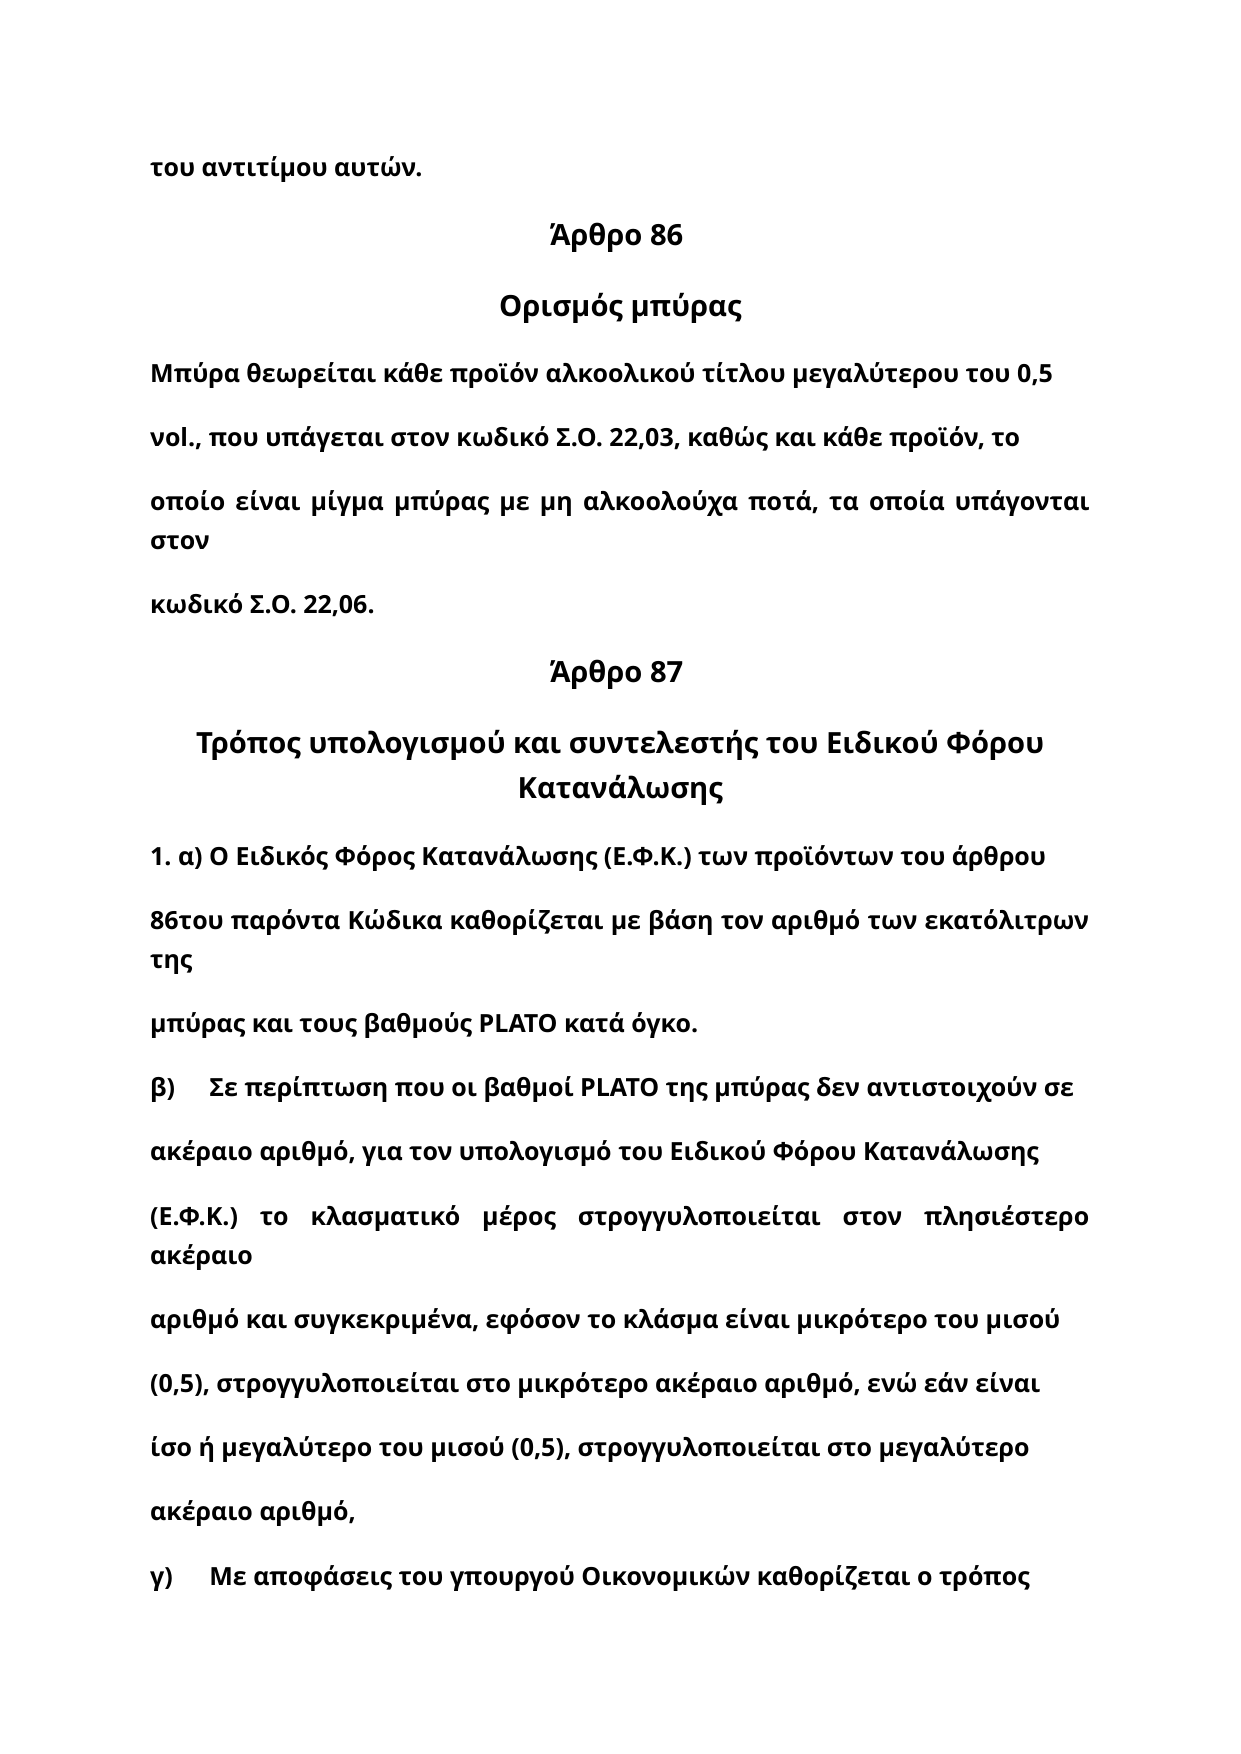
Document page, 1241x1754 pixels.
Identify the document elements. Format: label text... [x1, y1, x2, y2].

text μπύρας και τους βαθμούς ΡLΑΤΟ κατά όγκο. [150, 1006, 1090, 1040]
text νοl., που υπάγεται στον κωδικό Σ.Ο. 22,03, καθώς και κάθε προϊόν, το [150, 419, 1090, 454]
list γ) Με αποφάσεις του γπουργού Οικονομικών καθορίζεται ο τρόπος [150, 1558, 1090, 1592]
text αριθμό και συγκεκριμένα, εφόσον το κλάσμα είναι μικρότερο του μισού [150, 1301, 1090, 1336]
text 1. α) Ο Ειδικός Φόρος Κατανάλωσης (Ε.Φ.Κ.) των προϊόντων του άρθρου [150, 838, 1090, 872]
text ακέραιο αριθμό, [150, 1494, 1090, 1528]
text 86του παρόντα Κώδικα καθορίζεται με βάση τον αριθμό των εκατόλιτρων της [150, 902, 1090, 976]
subtitle Τρόπος υπολογισμού και συντελεστής του Ειδικού Φόρου Κατανάλωσης [150, 722, 1090, 807]
subtitle Άρθρο 87 [150, 651, 1090, 691]
text ίσο ή μεγαλύτερο του μισού (0,5), στρογγυλοποιείται στο μεγαλύτερο [150, 1430, 1090, 1464]
subtitle Ορισμός μπύρας [150, 285, 1090, 324]
text οποίο είναι μίγμα μπύρας με μη αλκοολούχα ποτά, τα οποία υπάγονται στον [150, 484, 1090, 557]
text του αντιτίμου αυτών. [150, 150, 1090, 184]
list β) Σε περίπτωση που οι βαθμοί ΡLΑΤΟ της μπύρας δεν αντιστοιχούν σε [150, 1070, 1090, 1104]
subtitle Άρθρο 86 [150, 214, 1090, 254]
text ακέραιο αριθμό, για τον υπολογισμό του Ειδικού Φόρου Κατανάλωσης [150, 1134, 1090, 1168]
text (Ε.Φ.Κ.) το κλασματικό μέρος στρογγυλοποιείται στον πλησιέστερο ακέραιο [150, 1198, 1090, 1271]
text Μπύρα θεωρείται κάθε προϊόν αλκοολικού τίτλου μεγαλύτερου του 0,5 [150, 355, 1090, 389]
text κωδικό Σ.Ο. 22,06. [150, 587, 1090, 621]
text (0,5), στρογγυλοποιείται στο μικρότερο ακέραιο αριθμό, ενώ εάν είναι [150, 1366, 1090, 1400]
